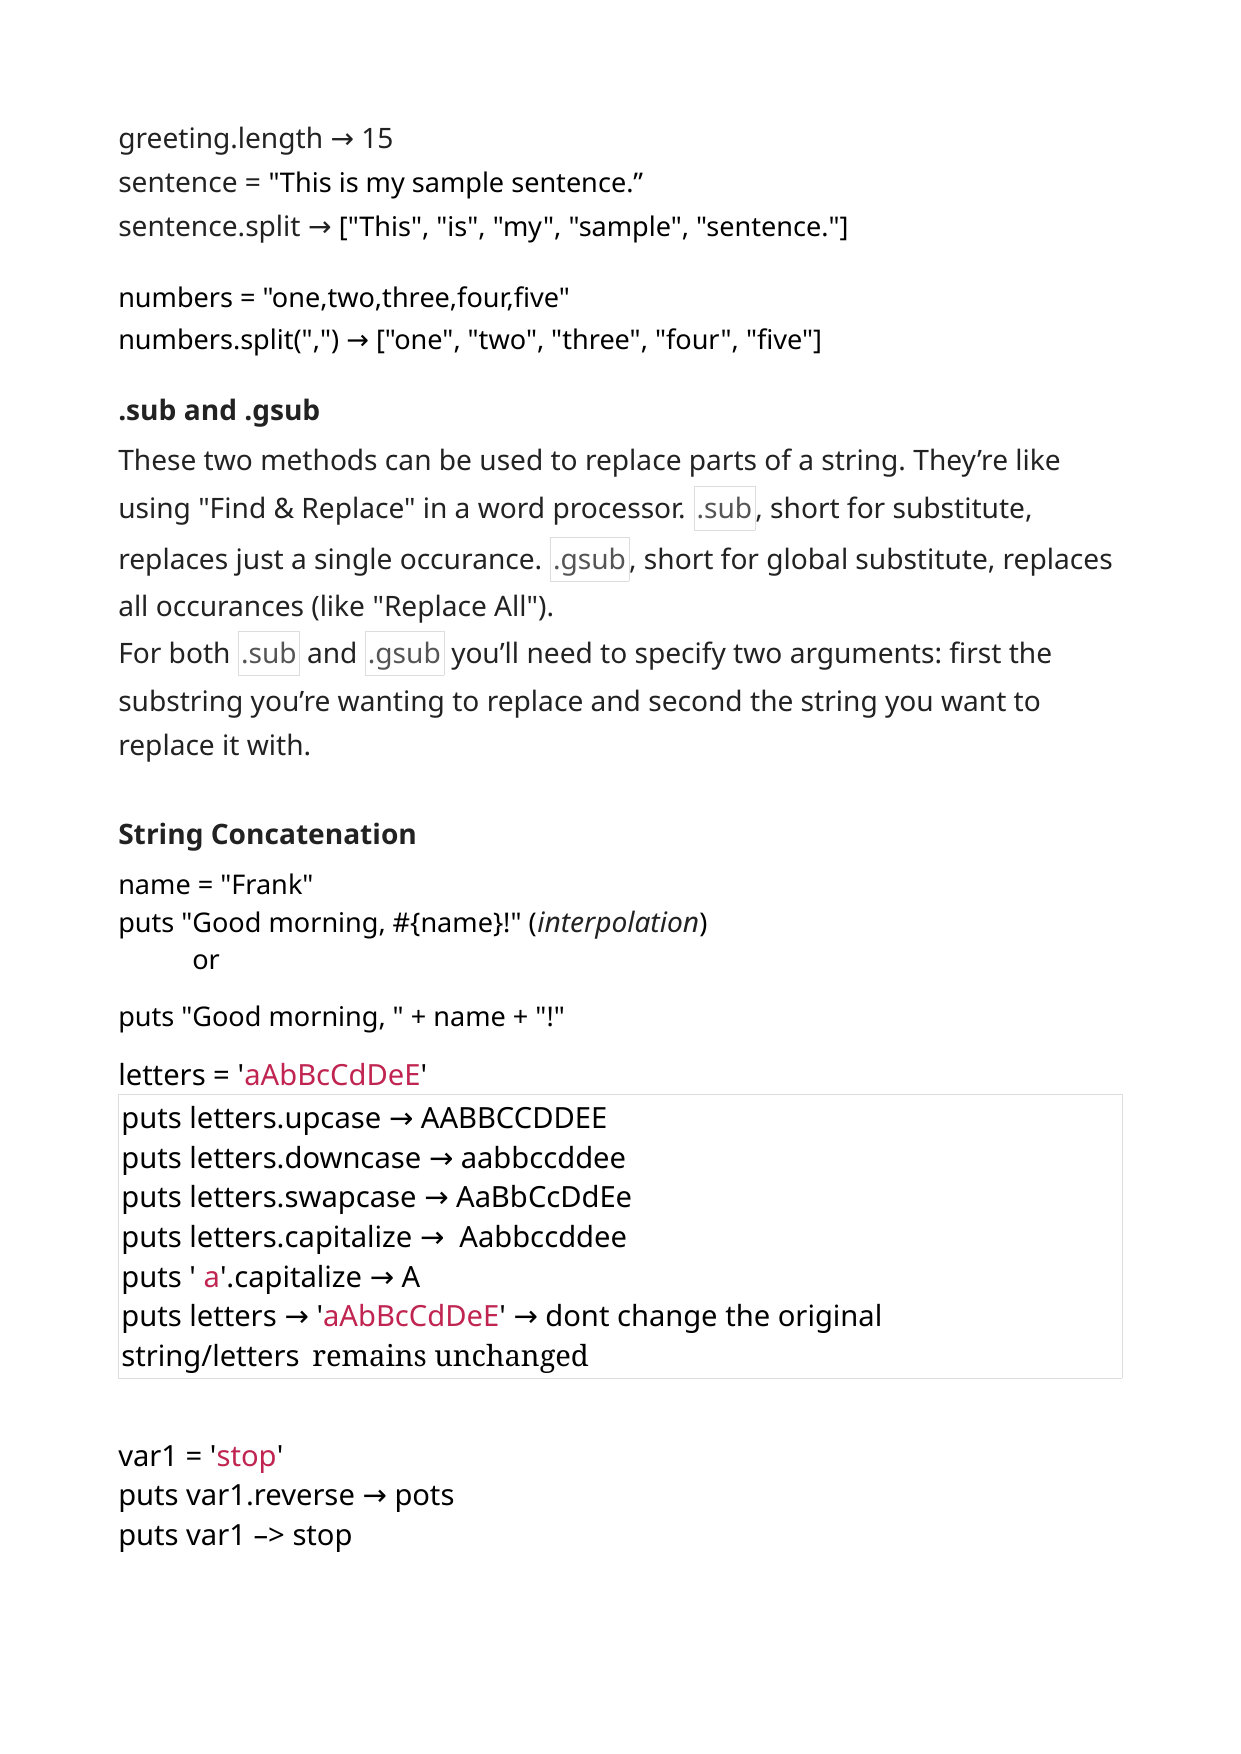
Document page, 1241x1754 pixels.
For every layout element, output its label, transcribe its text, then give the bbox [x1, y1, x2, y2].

text puts letters.capitalize → Aabbccddee [119, 1213, 1122, 1253]
text name = "Frank" [118, 865, 1122, 902]
text puts ' a'.capitalize → A [119, 1253, 1122, 1293]
text numbers = "one,two,three,four,five" numbers.split(",") → ["one", "two", "three", "four", "five"] [118, 278, 1122, 357]
subtitle .sub and .gsub [118, 390, 1122, 428]
text puts letters → 'aAbBcCdDeE' → dont change the original string/letters remains unchanged [119, 1293, 1122, 1378]
text puts var1 –> stop [118, 1514, 1122, 1554]
text puts "Good morning, #{name}!" (interpolation) [118, 902, 1122, 941]
text letters = 'aAbBcCdDeE' [118, 1054, 1122, 1094]
text sentence.split → ["This", "is", "my", "sample", "sentence."] [118, 206, 1122, 244]
text sentence = "This is my sample sentence." [118, 250, 1122, 278]
text sentence = "This is my sample sentence.” [118, 162, 1122, 201]
text These two methods can be used to replace parts of a string. They’re like using "Find & Replace" in a word processor. .sub, short for substitute, replaces just a single occurance. .gsub, short for global substitute, replaces all occurances (like "Replace All"). [118, 441, 1122, 625]
text var1 = 'stop' [118, 1435, 1122, 1475]
text puts var1.reverse → pots [118, 1475, 1122, 1514]
text puts letters.downcase → aabbccddee [119, 1134, 1122, 1173]
text For both .sub and .gsub you’ll need to specify two arguments: first the substring you’re wanting to replace and second the string you want to replace it with. [118, 631, 1122, 763]
subtitle String Concatenation [118, 814, 1122, 853]
text greeting.length → 15 [118, 118, 1122, 156]
text puts letters.swapcase → AaBbCcDdEe [119, 1173, 1122, 1213]
text or [118, 941, 1122, 977]
text puts "Good morning, " + name + "!" [118, 997, 1122, 1034]
text puts letters.upcase → AABBCCDDEE [119, 1095, 1122, 1134]
